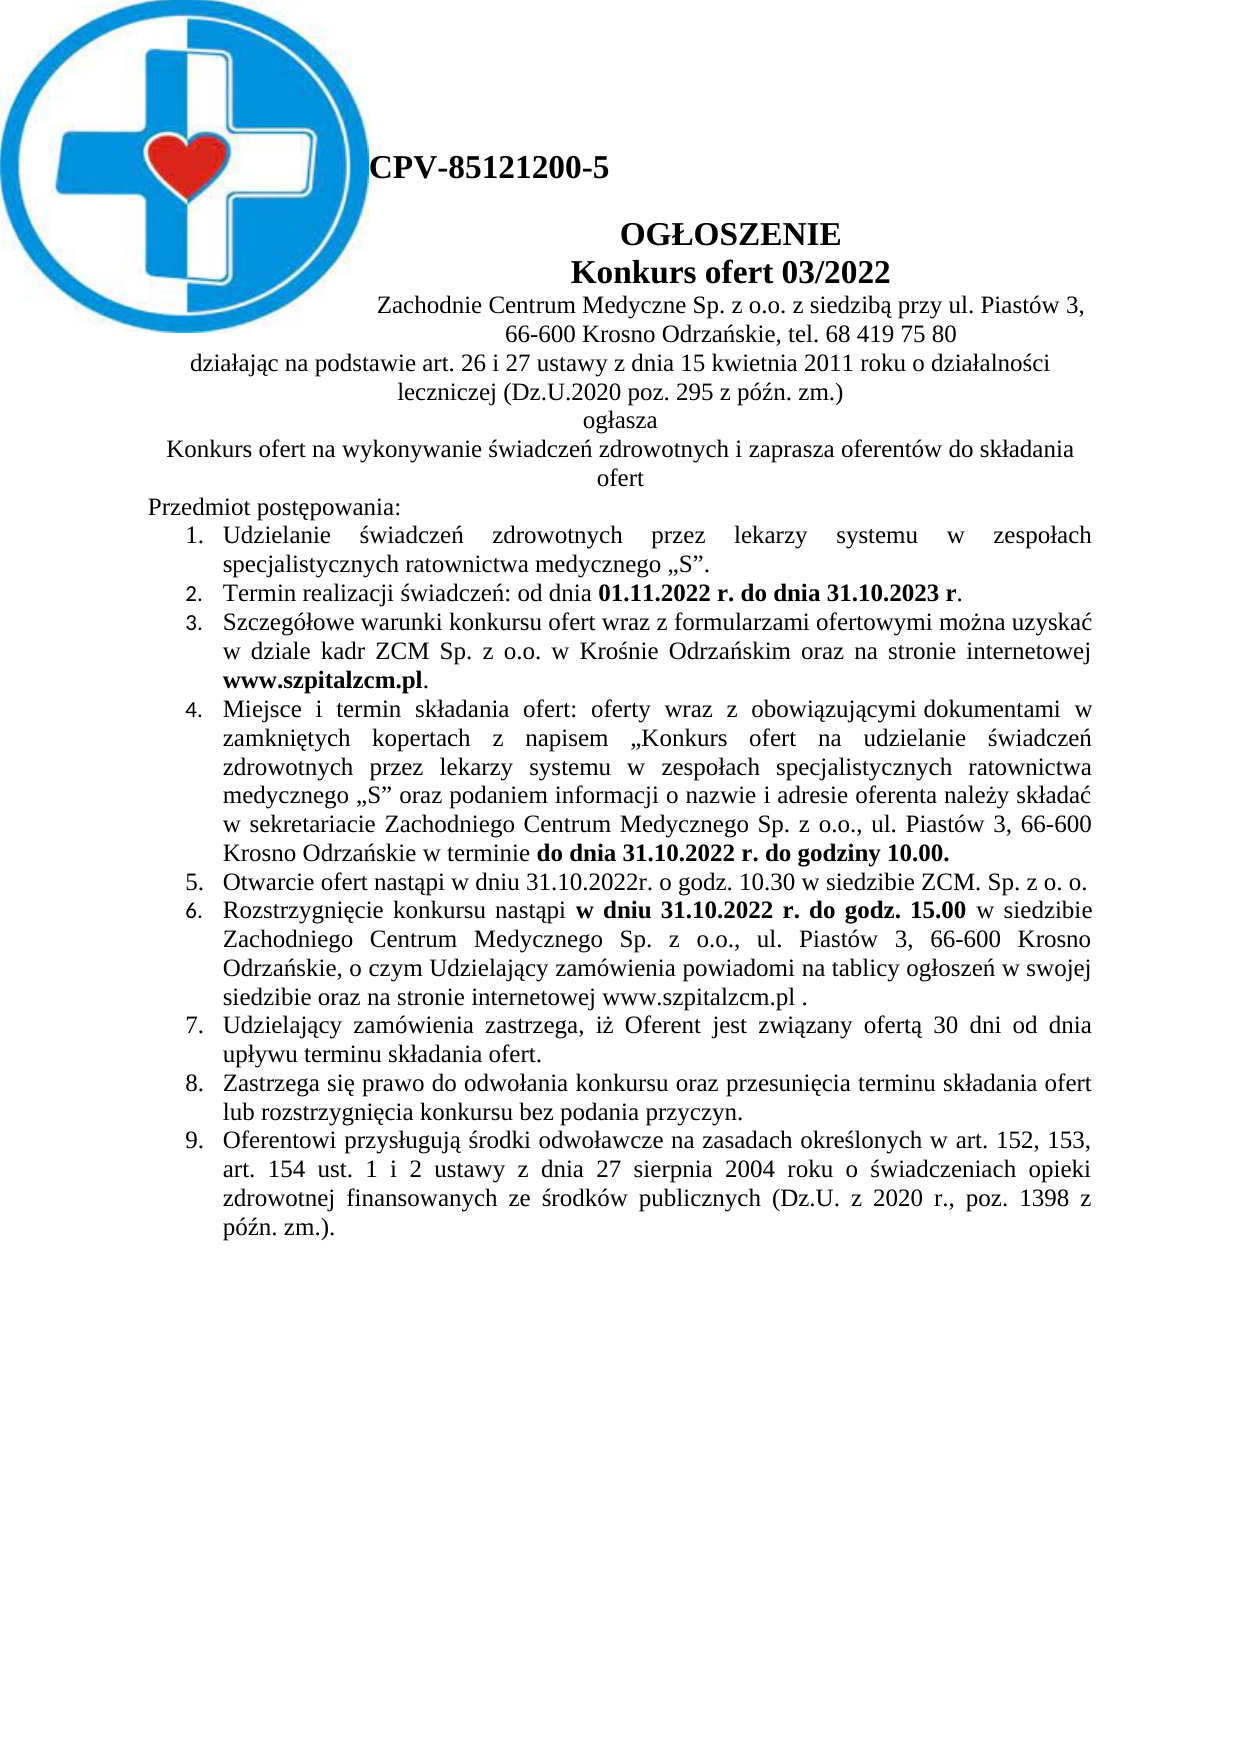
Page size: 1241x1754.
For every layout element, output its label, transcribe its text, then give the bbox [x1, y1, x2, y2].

text Konkurs ofert 03/2022 [369, 252, 1093, 291]
picture [66, 36, 81, 45]
list Udzielanie świadczeń zdrowotnych przez lekarzy systemu w zespołach specjalistycznych ratownictwa medycznego „S”. [185, 521, 1093, 578]
picture [323, 254, 333, 264]
picture [274, 288, 296, 297]
picture [12, 95, 27, 123]
text Przedmiot postępowania: [148, 492, 1093, 521]
list Rozstrzygnięcie konkursu nastąpi w dniu 31.10.2022 r. do godz. 15.00 w siedzibie Zachodniego Centrum Medycznego Sp. z o.o., ul. Piastów 3, 66-600 Krosno Odrzańskie, o czym Udzielający zamówienia powiadomi na tablicy ogłoszeń w swojej siedzibie oraz na stronie internetowej www.szpitalzcm.pl . [185, 895, 1093, 1011]
list Miejsce i termin składania ofert: oferty wraz z obowiązującymi dokumentami w zamkniętych kopertach z napisem „Konkurs ofert na udzielanie świadczeń zdrowotnych przez lekarzy systemu w zespołach specjalistycznych ratownictwa medycznego „S” oraz podaniem informacji o nazwie i adresie oferenta należy składać w sekretariacie Zachodniego Centrum Medycznego Sp. z o.o., ul. Piastów 3, 66-600 Krosno Odrzańskie w terminie do dnia 31.10.2022 r. do godziny 10.00. [185, 694, 1093, 867]
picture [56, 46, 66, 55]
picture [355, 153, 369, 169]
picture [44, 56, 55, 69]
picture [0, 0, 182, 333]
picture [190, 175, 369, 333]
picture [301, 47, 310, 54]
list Zastrzega się prawo do odwołania konkursu oraz przesunięcia terminu składania ofert lub rozstrzygnięcia konkursu bez podania przyczyn. [185, 1068, 1093, 1126]
list Otwarcie ofert nastąpi w dniu 31.10.2022r. o godz. 10.30 w siedzibie ZCM. Sp. z o. o. [185, 867, 1093, 895]
picture [257, 305, 268, 312]
picture [13, 0, 369, 324]
picture [33, 251, 39, 258]
text Zachodnie Centrum Medyczne Sp. z o.o. z siedzibą przy ul. Piastów 3, 66-600 Krosno Odrzańskie, tel. 68 419 75 80 [148, 291, 1093, 348]
list Termin realizacji świadczeń: od dnia 01.11.2022 r. do dnia 31.10.2023 r. [185, 578, 1093, 607]
picture [308, 269, 315, 277]
list Udzielający zamówienia zastrzega, iż Oferent jest związany ofertą 30 dni od dnia upływu terminu składania ofert. [185, 1011, 1093, 1068]
picture [250, 18, 269, 26]
text działając na podstawie art. 26 i 27 ustawy z dnia 15 kwietnia 2011 roku o działalności leczniczej (Dz.U.2020 poz. 295 z późn. zm.) ogłasza Konkurs ofert na wykonywanie świadczeń zdrowotnych i zaprasza oferentów do składania ofert [148, 348, 1093, 492]
list Szczegółowe warunki konkursu ofert wraz z formularzami ofertowymi można uzyskać w dziale kadr ZCM Sp. z o.o. w Krośnie Odrzańskim oraz na stronie internetowej www.szpitalzcm.pl. [185, 607, 1093, 694]
picture [187, 0, 195, 10]
text CPV-85121200-5 [369, 148, 1093, 186]
picture [84, 294, 105, 303]
picture [19, 227, 24, 237]
text OGŁOSZENIE [369, 214, 1093, 252]
list Oferentowi przysługują środki odwoławcze na zasadach określonych w art. 152, 153, art. 154 ust. 1 i 2 ustawy z dnia 27 sierpnia 2004 roku o świadczeniach opieki zdrowotnej finansowanych ze środków publicznych (Dz.U. z 2020 r., poz. 1398 z późn. zm.). [185, 1126, 1093, 1241]
